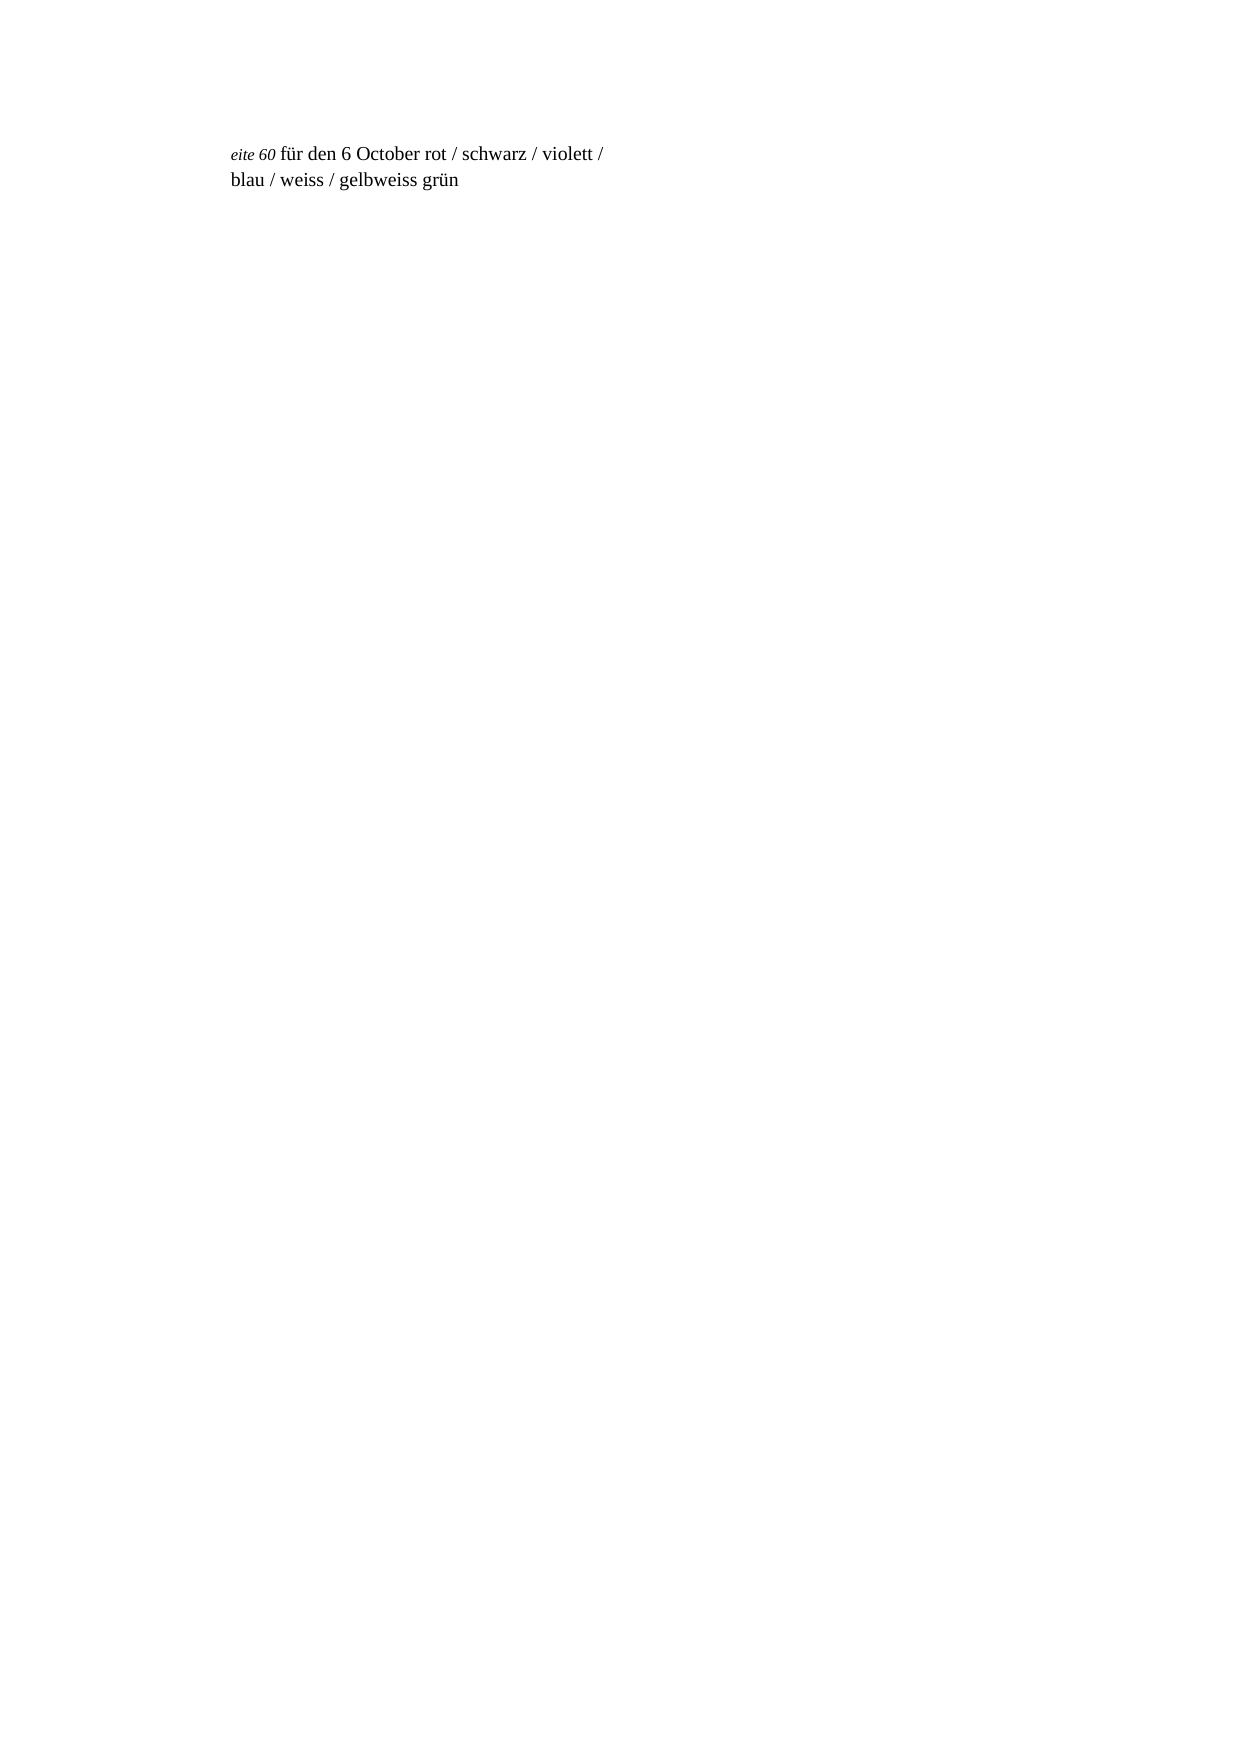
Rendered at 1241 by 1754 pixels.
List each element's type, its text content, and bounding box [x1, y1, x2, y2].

text Seite 60 für den 6 October rot / schwarz / violett / blau / weiss / gelbweiss grün [231, 121, 609, 191]
